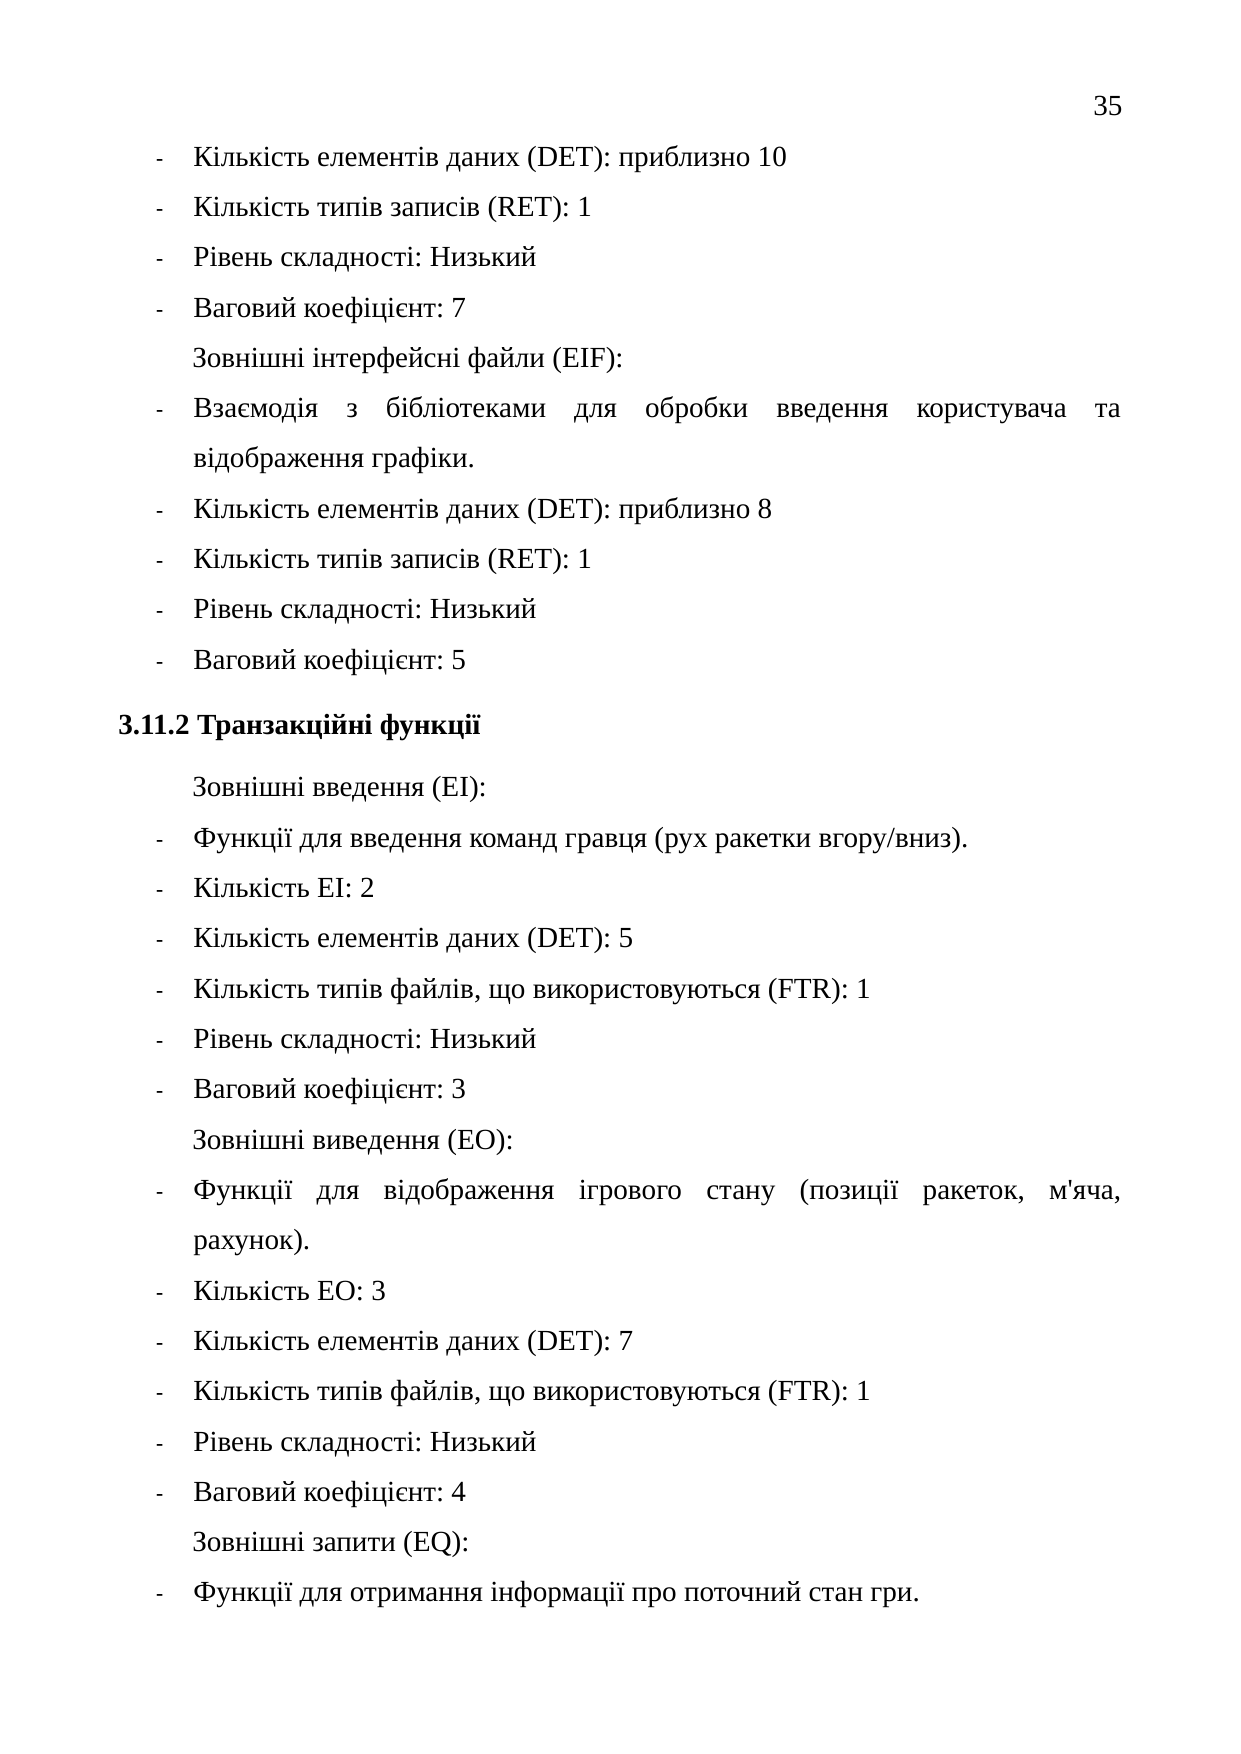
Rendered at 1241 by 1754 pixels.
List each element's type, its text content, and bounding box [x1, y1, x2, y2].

list Кількість елементів даних (DET): приблизно 10 [156, 139, 1122, 172]
list Кількість EO: 3 [156, 1273, 1122, 1306]
list Кількість елементів даних (DET): приблизно 8 [156, 491, 1122, 524]
list Рівень складності: Низький [156, 239, 1122, 273]
list Кількість елементів даних (DET): 5 [156, 921, 1122, 954]
list Ваговий коефіцієнт: 3 [156, 1071, 1122, 1105]
list Кількість типів записів (RET): 1 [156, 541, 1122, 575]
list Ваговий коефіцієнт: 5 [156, 642, 1122, 675]
list Кількість елементів даних (DET): 7 [156, 1323, 1122, 1357]
list Кількість типів записів (RET): 1 [156, 189, 1122, 223]
list Рівень складності: Низький [156, 1021, 1122, 1055]
subtitle Транзакційні функції [118, 707, 1122, 740]
list Функції для отримання інформації про поточний стан гри. [156, 1574, 1122, 1608]
list Ваговий коефіцієнт: 7 [156, 290, 1122, 323]
list Кількість EI: 2 [156, 870, 1122, 904]
list Кількість типів файлів, що використовуються (FTR): 1 [156, 971, 1122, 1004]
list Рівень складності: Низький [156, 592, 1122, 625]
list Ваговий коефіцієнт: 4 [156, 1474, 1122, 1507]
text Зовнішні введення (EI): [118, 769, 1122, 803]
text Зовнішні інтерфейсні файли (EIF): [118, 340, 1122, 373]
text Зовнішні виведення (EO): [118, 1122, 1122, 1155]
list Функції для введення команд гравця (рух ракетки вгору/вниз). [156, 820, 1122, 853]
text Зовнішні запити (EQ): [118, 1524, 1122, 1558]
list Взаємодія з бібліотеками для обробки введення користувача та відображення графіки. [156, 390, 1122, 474]
list Кількість типів файлів, що використовуються (FTR): 1 [156, 1373, 1122, 1407]
list Функції для відображення ігрового стану (позиції ракеток, м'яча, рахунок). [156, 1172, 1122, 1256]
list Рівень складності: Низький [156, 1424, 1122, 1457]
